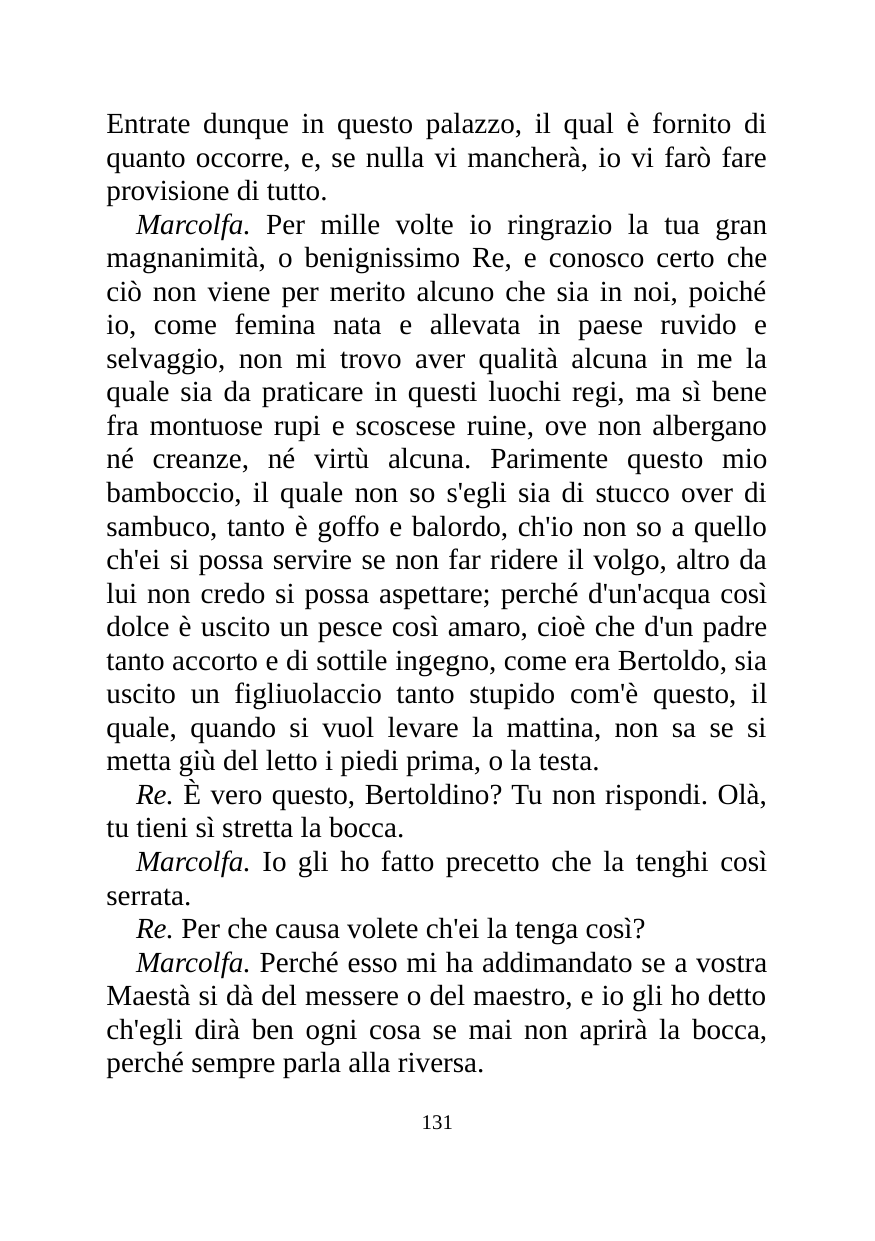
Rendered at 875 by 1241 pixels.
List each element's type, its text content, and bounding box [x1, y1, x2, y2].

text Re. Per che causa volete ch'ei la tenga così? [106, 911, 768, 945]
text Marcolfa. Perché esso mi ha addimandato se a vostra Maestà si dà del messere o del maestro, e io gli ho detto ch'egli dirà ben ogni cosa se mai non aprirà la bocca, perché sempre parla alla riversa. [106, 945, 768, 1079]
text Entrate dunque in questo palazzo, il qual è fornito di quanto occorre, e, se nulla vi mancherà, io vi farò fare provisione di tutto. [106, 106, 768, 207]
text Marcolfa. Per mille volte io ringrazio la tua gran magnanimità, o benignissimo Re, e conosco certo che ciò non viene per merito alcuno che sia in noi, poiché io, come femina nata e allevata in paese ruvido e selvaggio, non mi trovo aver qualità alcuna in me la quale sia da praticare in questi luochi regi, ma sì bene fra montuose rupi e scoscese ruine, ove non albergano né creanze, né virtù alcuna. Parimente questo mio bamboccio, il quale non so s'egli sia di stucco over di sambuco, tanto è goffo e balordo, ch'io non so a quello ch'ei si possa servire se non far ridere il volgo, altro da lui non credo si possa aspettare; perché d'un'acqua così dolce è uscito un pesce così amaro, cioè che d'un padre tanto accorto e di sottile ingegno, come era Bertoldo, sia uscito un figliuolaccio tanto stupido com'è questo, il quale, quando si vuol levare la mattina, non sa se si metta giù del letto i piedi prima, o la testa. [106, 207, 768, 777]
text Re. È vero questo, Bertoldino? Tu non rispondi. Olà, tu tieni sì stretta la bocca. [106, 777, 768, 844]
text Marcolfa. Io gli ho fatto precetto che la tenghi così serrata. [106, 844, 768, 911]
